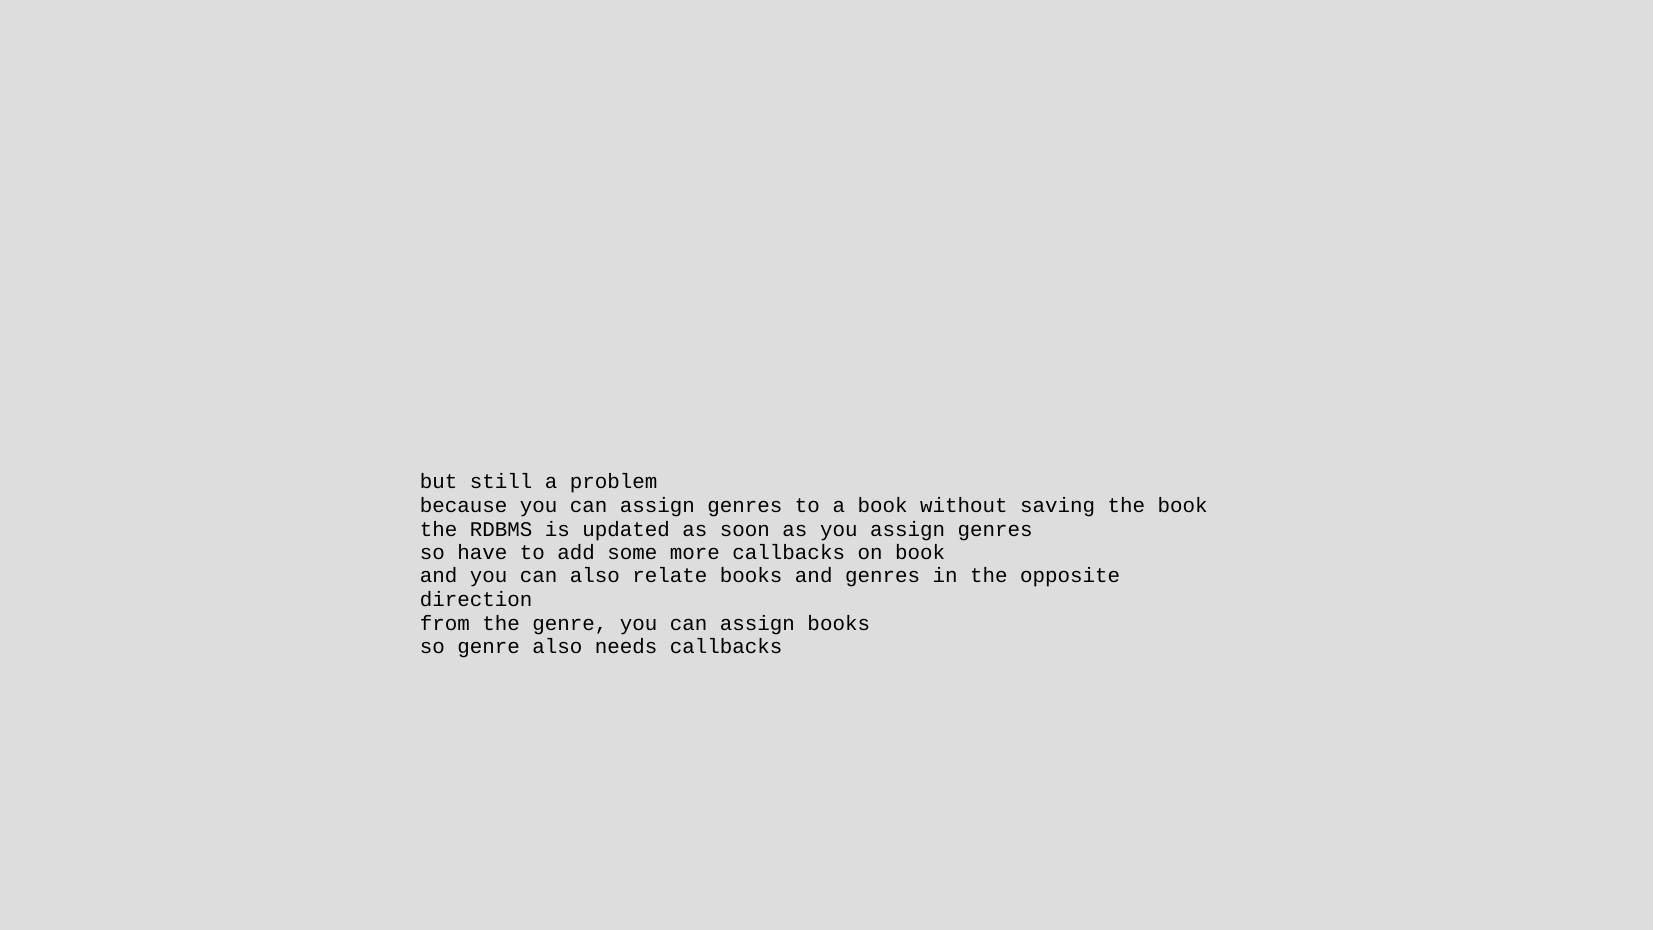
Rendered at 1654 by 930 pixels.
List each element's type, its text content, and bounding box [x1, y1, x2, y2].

text_box but still a problem because you can assign genres to a book without saving the book the RDBMS is updated as soon as you assign genres so have to add some more callbacks on book and you can also relate books and genres in the opposite direction from the genre, you can assign books so genre also needs callbacks [405, 464, 1260, 668]
